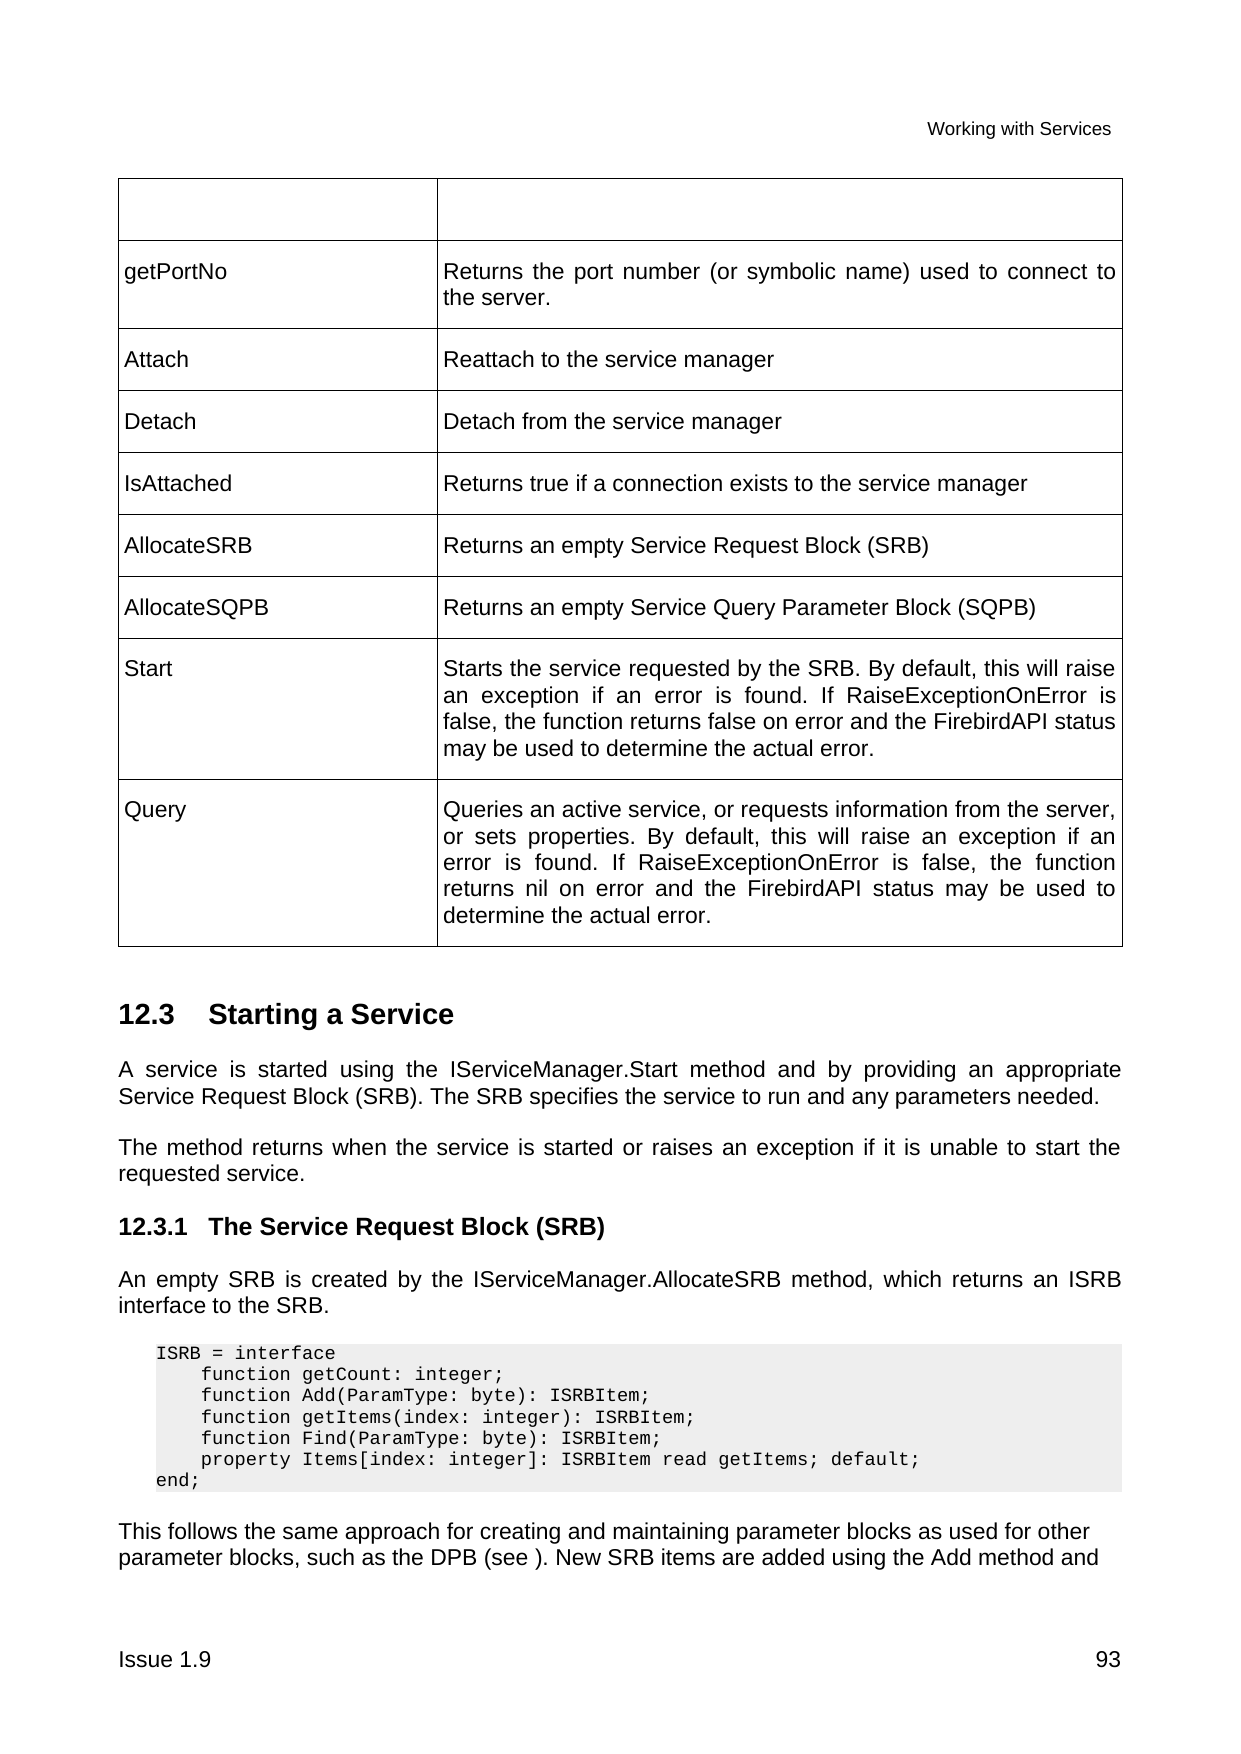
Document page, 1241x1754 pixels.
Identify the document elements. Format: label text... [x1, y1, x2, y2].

table_cell AllocateSRB [119, 515, 437, 576]
table_cell Reattach to the service manager [438, 329, 1122, 390]
table_cell IsAttached [119, 453, 437, 514]
table_cell [119, 179, 437, 240]
table_cell AllocateSQPB [119, 577, 437, 638]
table_cell [438, 179, 1122, 240]
subtitle The Service Request Block (SRB) [118, 1212, 1122, 1241]
text The method returns when the service is started or raises an exception if it is unable to start the requested service. [118, 1134, 1122, 1187]
table_cell getPortNo [119, 241, 437, 328]
text A service is started using the IServiceManager.Start method and by providing an appropriate Service Request Block (SRB). The SRB specifies the service to run and any parameters needed. [118, 1056, 1122, 1109]
table_cell Returns an empty Service Request Block (SRB) [438, 515, 1122, 576]
text property Items[index: integer]: ISRBItem read getItems; default; [156, 1450, 1122, 1471]
table_cell Start [119, 639, 437, 778]
table_cell Returns an empty Service Query Parameter Block (SQPB) [438, 577, 1122, 638]
text function getItems(index: integer): ISRBItem; [156, 1407, 1122, 1429]
text function Find(ParamType: byte): ISRBItem; [156, 1429, 1122, 1450]
table_cell Queries an active service, or requests information from the server, or sets properties. By default, this will raise an exception if an error is found. If RaiseExceptionOnError is false, the function returns nil on error and the FirebirdAPI status may be used to determine the actual error. [438, 780, 1122, 946]
text ISRB = interface [156, 1344, 1122, 1365]
table_cell Attach [119, 329, 437, 390]
text This follows the same approach for creating and maintaining parameter blocks as used for other parameter blocks, such as the DPB (see ). New SRB items are added using the Add method and [118, 1518, 1122, 1571]
subtitle Starting a Service [118, 997, 1122, 1031]
text An empty SRB is created by the IServiceManager.AllocateSRB method, which returns an ISRB interface to the SRB. [118, 1266, 1122, 1319]
text function getCount: integer; [156, 1365, 1122, 1386]
text function Add(ParamType: byte): ISRBItem; [156, 1386, 1122, 1407]
table_cell Query [119, 780, 437, 946]
text end; [156, 1471, 1122, 1492]
table_cell Detach [119, 391, 437, 452]
table_cell Returns true if a connection exists to the service manager [438, 453, 1122, 514]
table_cell Returns the port number (or symbolic name) used to connect to the server. [438, 241, 1122, 328]
table_cell Starts the service requested by the SRB. By default, this will raise an exception if an error is found. If RaiseExceptionOnError is false, the function returns false on error and the FirebirdAPI status may be used to determine the actual error. [438, 639, 1122, 778]
table_cell Detach from the service manager [438, 391, 1122, 452]
